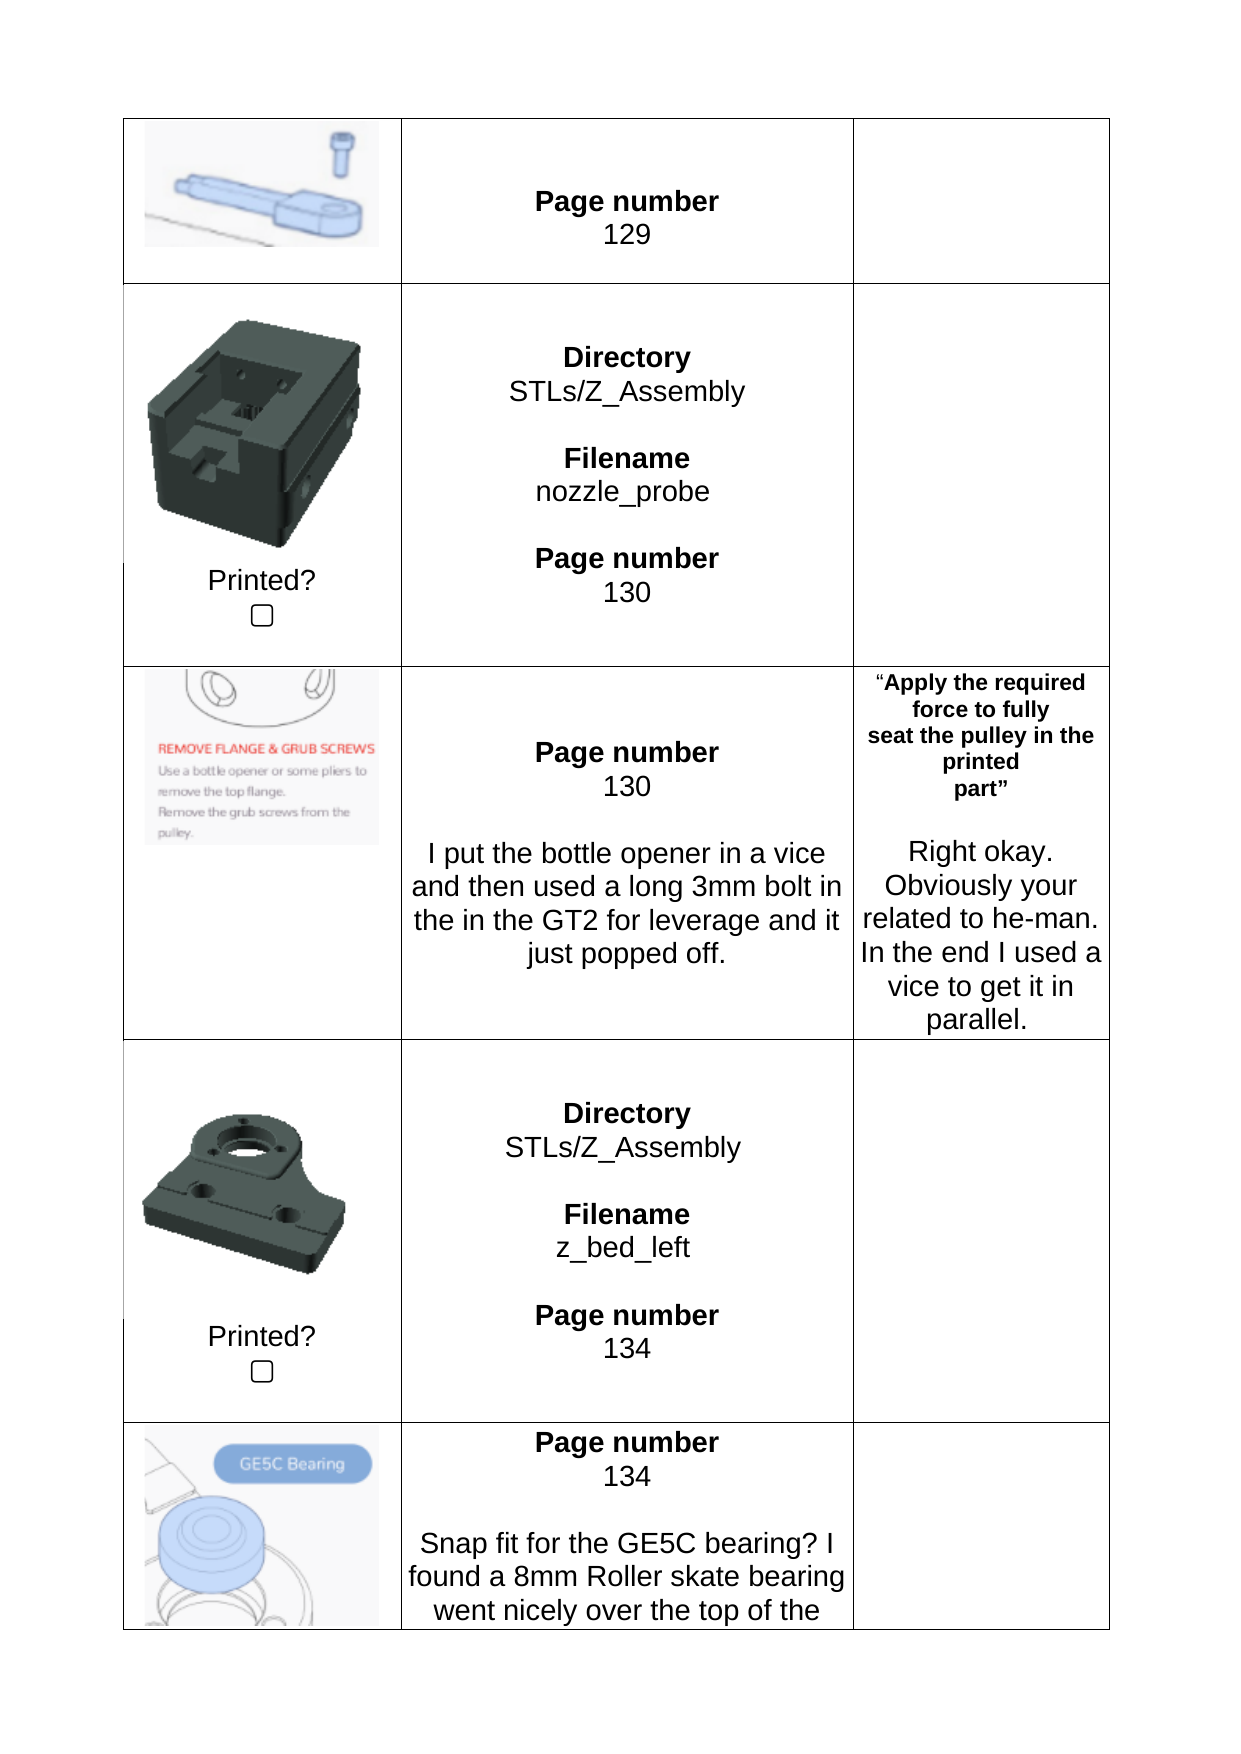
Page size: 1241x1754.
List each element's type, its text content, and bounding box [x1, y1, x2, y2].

table_cell “Apply the required force to fully seat the pulley in the printed part” Right okay. Obviously your related to he-man. In the end I used a vice to get it in parallel. [854, 667, 1109, 1039]
table_cell Page number 130 I put the bottle opener in a vice and then used a long 3mm bolt in the in the GT2 for leverage and it just popped off. [402, 667, 853, 1039]
table_cell [854, 284, 1109, 666]
picture [144, 1425, 379, 1626]
table_cell Page number 134 Snap fit for the GE5C bearing? I found a 8mm Roller skate bearing went nicely over the top of the [402, 1423, 853, 1629]
table_cell Printed? ▢ [124, 563, 401, 666]
table_cell [854, 119, 1109, 283]
table_cell Directory STLs/Z_Assembly Filename nozzle_probe Page number 130 [402, 284, 853, 666]
table_cell [854, 1040, 1109, 1422]
picture [123, 1041, 401, 1319]
table_cell Page number 129 [402, 119, 853, 283]
table_cell [124, 667, 401, 1039]
picture [144, 121, 379, 247]
table_cell [124, 119, 401, 283]
table_cell [124, 1423, 401, 1629]
picture [123, 285, 401, 563]
table_cell [854, 1423, 1109, 1629]
table_cell Printed? ▢ [124, 1319, 401, 1422]
table_cell Directory STLs/Z_Assembly Filename z_bed_left Page number 134 [402, 1040, 853, 1422]
picture [144, 669, 379, 845]
